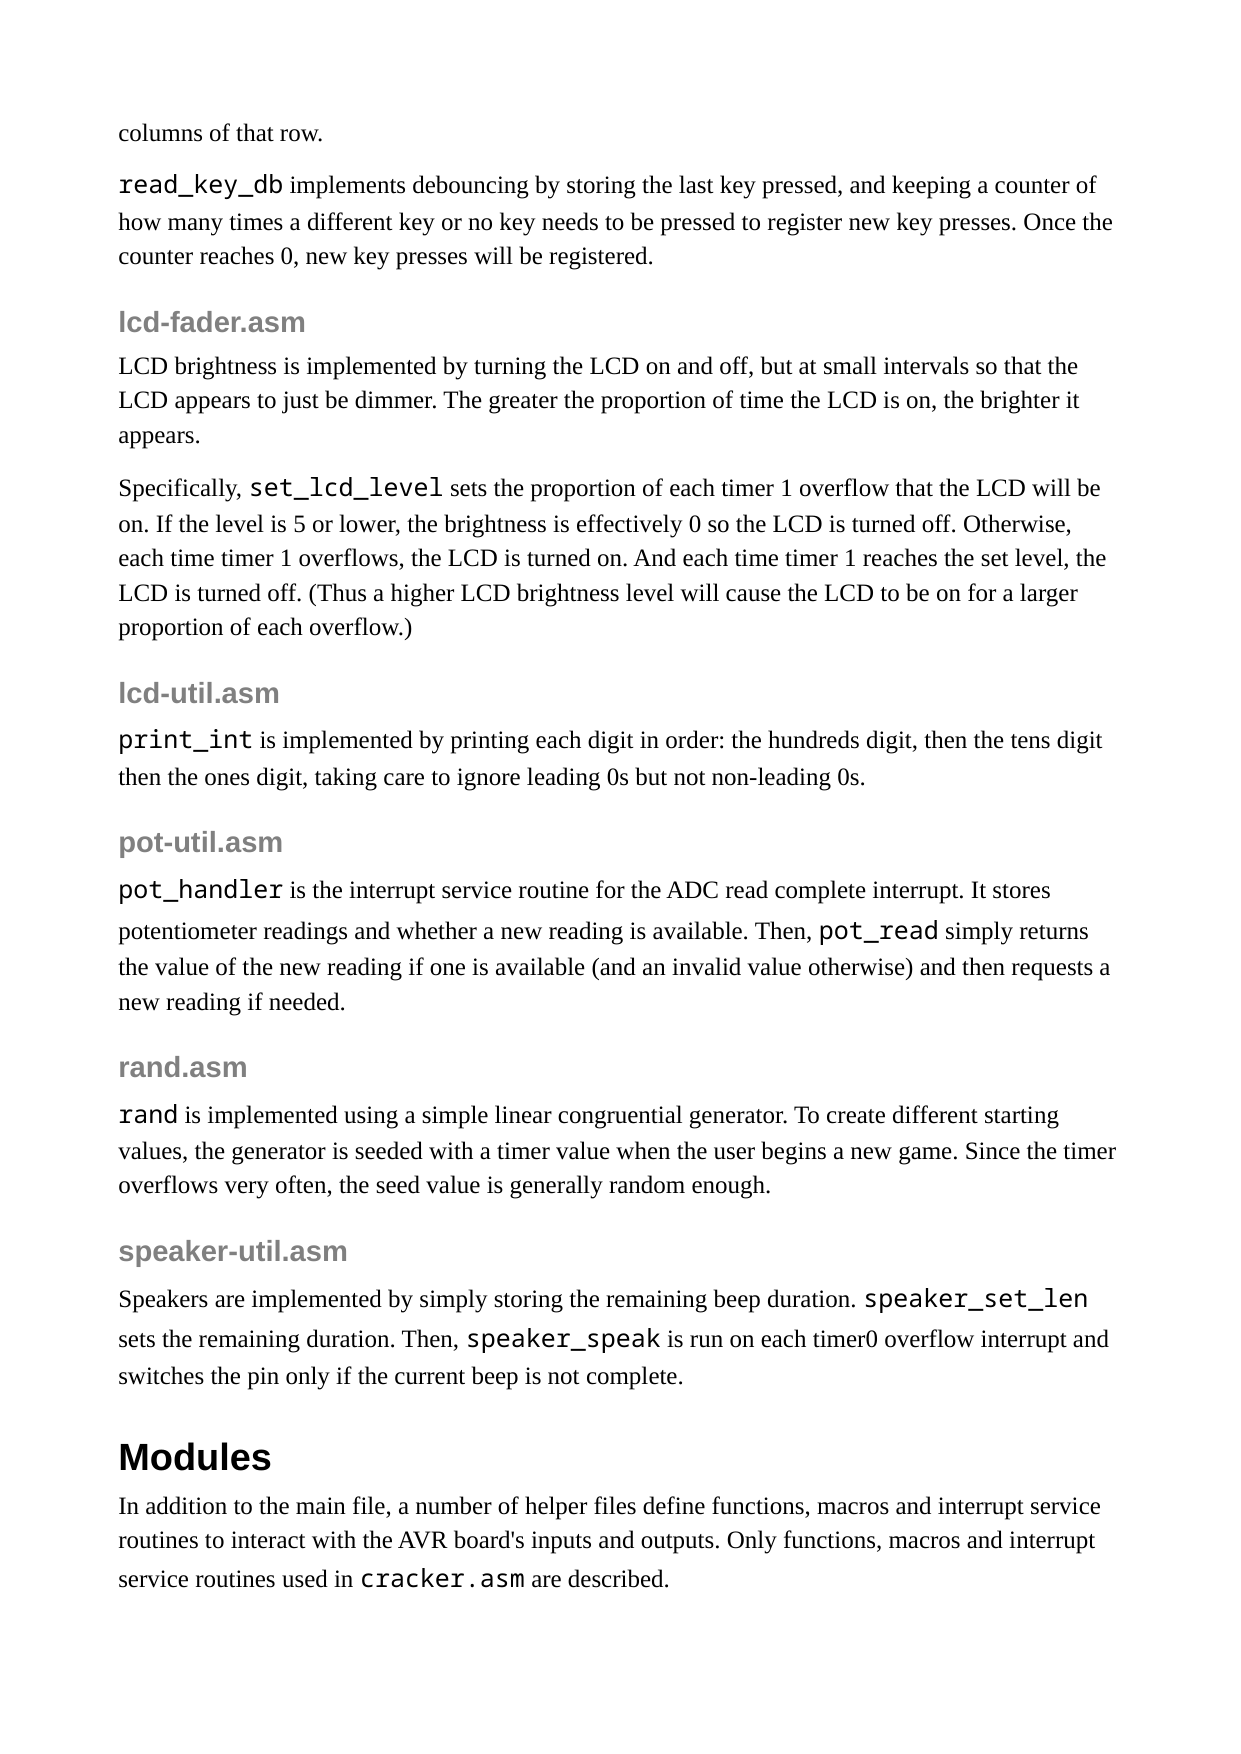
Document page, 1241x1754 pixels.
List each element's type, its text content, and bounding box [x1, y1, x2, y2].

text read_key_db implements debouncing by storing the last key pressed, and keeping a counter of how many times a different key or no key needs to be pressed to register new key presses. Once the counter reaches 0, new key presses will be registered. [118, 167, 1122, 270]
subtitle pot-util.asm [118, 826, 1122, 859]
text Speakers are implemented by simply storing the remaining beep duration. speaker_set_len sets the remaining duration. Then, speaker_speak is run on each timer0 overflow interrupt and switches the pin only if the current beep is not complete. [118, 1280, 1122, 1390]
text In addition to the main file, a number of helper files define functions, macros and interrupt service routines to interact with the AVR board's inputs and outputs. Only functions, macros and interrupt service routines used in cracker.asm are described. [118, 1491, 1122, 1595]
subtitle speaker-util.asm [118, 1234, 1122, 1268]
subtitle lcd-fader.asm [118, 305, 1122, 339]
subtitle rand.asm [118, 1050, 1122, 1084]
text Specifically, set_lcd_level sets the proportion of each timer 1 overflow that the LCD will be on. If the level is 5 or lower, the brightness is effectively 0 so the LCD is turned off. Otherwise, each time timer 1 overflows, the LCD is turned on. And each time timer 1 reaches the set level, the LCD is turned off. (Thus a higher LCD brightness level will cause the LCD to be on for a larger proportion of each overflow.) [118, 469, 1122, 641]
text rand is implemented using a simple linear congruential generator. To create different starting values, the generator is seeded with a timer value when the user begins a new game. Since the timer overflows very often, the seed value is generally random enough. [118, 1096, 1122, 1199]
text pot_handler is the interrupt service routine for the ADC read complete interrupt. It stores potentiometer readings and whether a new reading is available. Then, pot_read simply returns the value of the new reading if one is available (and an invalid value otherwise) and then requests a new reading if needed. [118, 872, 1122, 1015]
subtitle lcd-util.asm [118, 676, 1122, 709]
text columns of that row. [118, 118, 1122, 147]
subtitle Modules [118, 1435, 1122, 1479]
text print_int is implemented by printing each digit in order: the hundreds digit, then the tens digit then the ones digit, taking care to ignore leading 0s but not non-leading 0s. [118, 722, 1122, 791]
text LCD brightness is implemented by turning the LCD on and off, but at small intervals so that the LCD appears to just be dimmer. The greater the proportion of time the LCD is on, the brighter it appears. [118, 351, 1122, 449]
